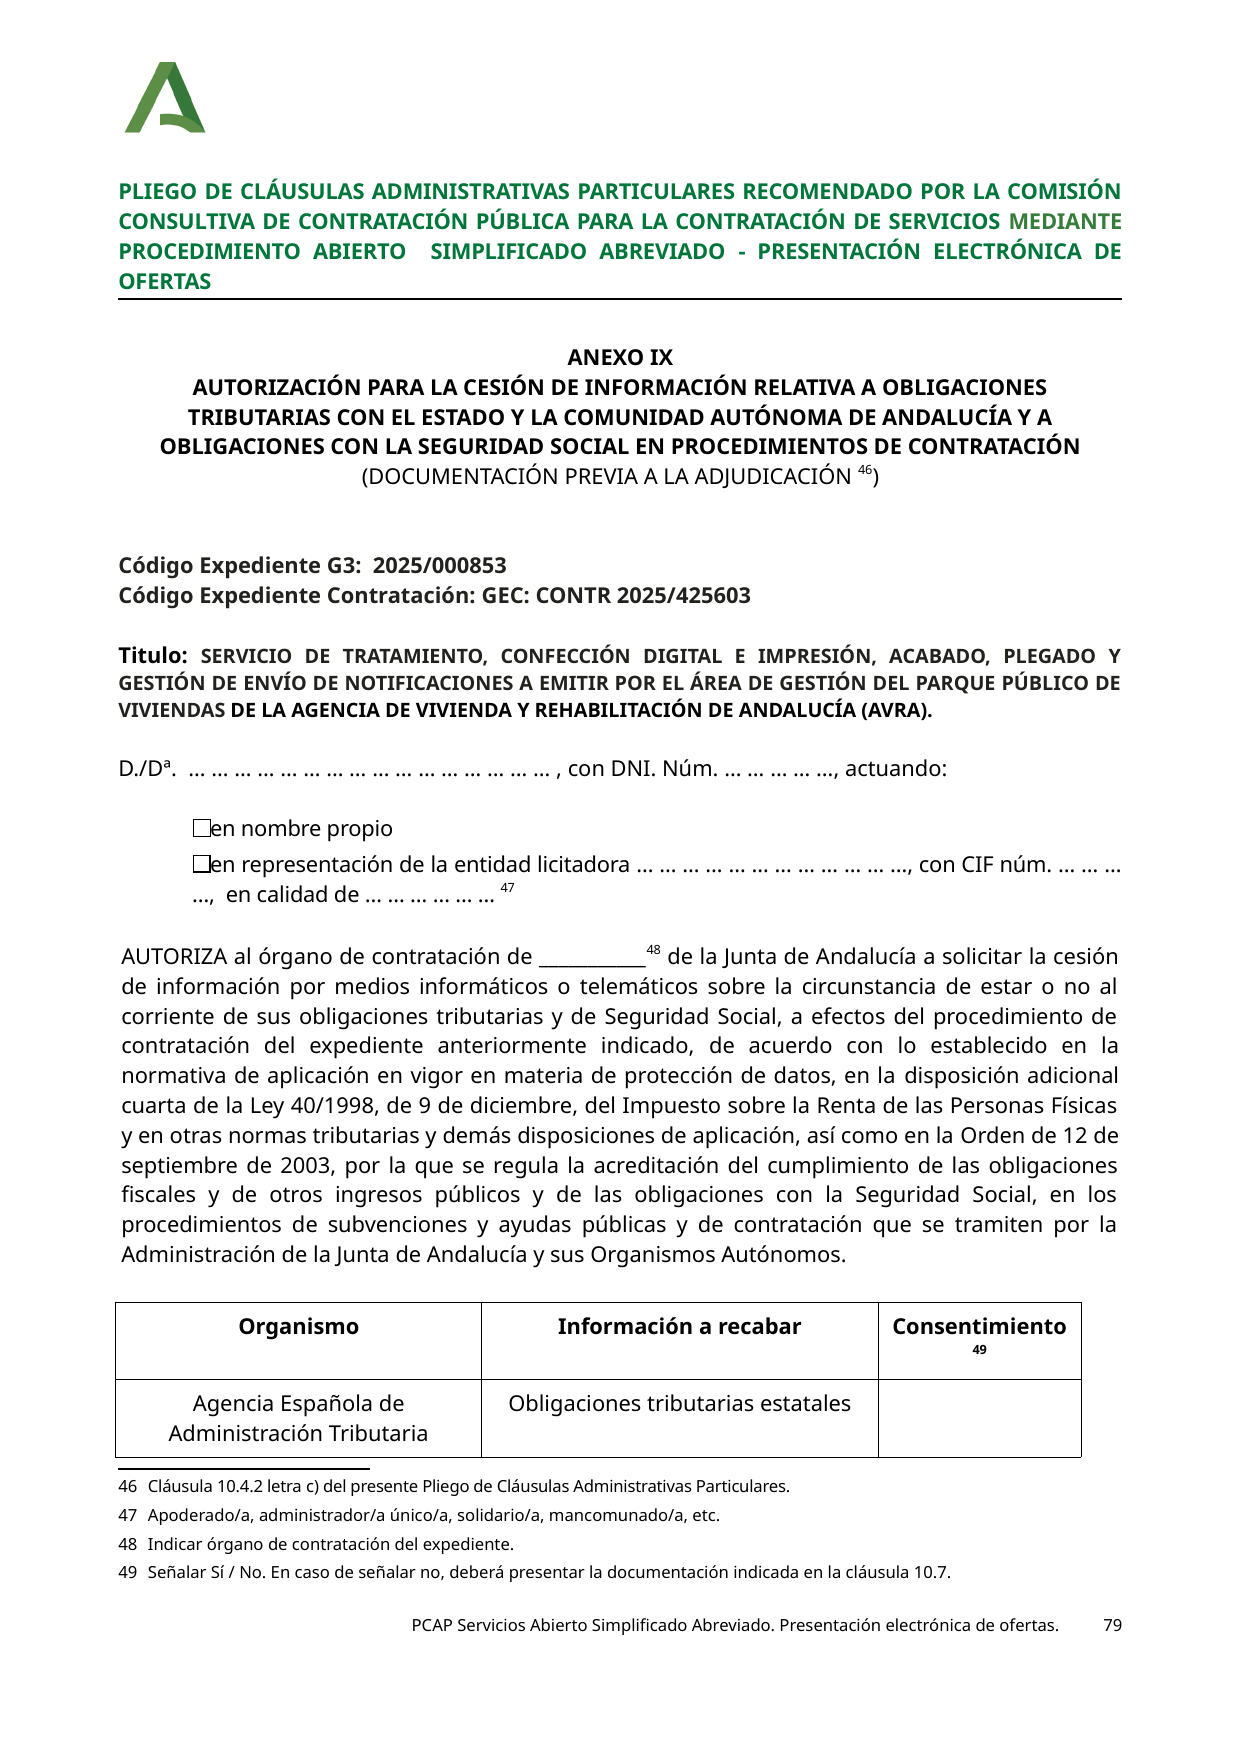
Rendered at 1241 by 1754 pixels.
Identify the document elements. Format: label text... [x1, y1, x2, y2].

text en representación de la entidad licitadora … … … … … … … … … … … …, con CIF núm. … … … …, en calidad de … … … … … … [192, 849, 1122, 908]
text Código Expediente Contratación: GEC: CONTR 2025/425603 [118, 580, 1122, 610]
table_cell Obligaciones tributarias estatales [482, 1380, 878, 1456]
table_cell Agencia Española de Administración Tributaria [116, 1380, 481, 1456]
text D./Dª. … … … … … … … … … … … … … … … … , con DNI. Núm. … … … … …, actuando: [118, 753, 1122, 783]
text Apoderado/a, administrador/a único/a, solidario/a, mancomunado/a, etc. [118, 1504, 1122, 1526]
table_header Consentimiento [879, 1303, 1081, 1379]
text Indicar órgano de contratación del expediente. [118, 1532, 1122, 1555]
text Código Expediente G3: 2025/000853 [118, 551, 1122, 580]
text Titulo: SERVICIO DE TRATAMIENTO, CONFECCIÓN DIGITAL E IMPRESIÓN, ACABADO, PLEGADO Y GESTIÓN DE ENVÍO DE NOTIFICACIONES A EMITIR POR EL ÁREA DE GESTIÓN DEL PARQUE PÚBLICO DE VIVIENDAS DE LA AGENCIA DE VIVIENDA Y REHABILITACIÓN DE ANDALUCÍA (AVRA). [118, 640, 1122, 724]
text (DOCUMENTACIÓN PREVIA A LA ADJUDICACIÓN ) [118, 461, 1122, 491]
picture [120, 57, 210, 137]
text Cláusula 10.4.2 letra c) del presente Pliego de Cláusulas Administrativas Particulares. [118, 1475, 1122, 1498]
text en nombre propio [192, 813, 1122, 843]
text AUTORIZACIÓN PARA LA CESIÓN DE INFORMACIÓN RELATIVA A OBLIGACIONES TRIBUTARIAS CON EL ESTADO Y LA COMUNIDAD AUTÓNOMA DE ANDALUCÍA Y A OBLIGACIONES CON LA SEGURIDAD SOCIAL EN PROCEDIMIENTOS DE CONTRATACIÓN [118, 372, 1122, 461]
table_header Información a recabar [482, 1303, 878, 1379]
text AUTORIZA al órgano de contratación de ___________ de la Junta de Andalucía a solicitar la cesión de información por medios informáticos o telemáticos sobre la circunstancia de estar o no al corriente de sus obligaciones tributarias y de Seguridad Social, a efectos del procedimiento de contratación del expediente anteriormente indicado, de acuerdo con lo establecido en la normativa de aplicación en vigor en materia de protección de datos, en la disposición adicional cuarta de la Ley 40/1998, de 9 de diciembre, del Impuesto sobre la Renta de las Personas Físicas y en otras normas tributarias y demás disposiciones de aplicación, así como en la Orden de 12 de septiembre de 2003, por la que se regula la acreditación del cumplimiento de las obligaciones fiscales y de otros ingresos públicos y de las obligaciones con la Seguridad Social, en los procedimientos de subvenciones y ayudas públicas y de contratación que se tramiten por la Administración de la Junta de Andalucía y sus Organismos Autónomos. [118, 938, 1122, 1269]
text PLIEGO DE CLÁUSULAS ADMINISTRATIVAS PARTICULARES RECOMENDADO POR LA COMISIÓN CONSULTIVA DE CONTRATACIÓN PÚBLICA PARA LA CONTRATACIÓN DE SERVICIOS MEDIANTE PROCEDIMIENTO ABIERTO SIMPLIFICADO ABREVIADO - PRESENTACIÓN ELECTRÓNICA DE OFERTAS [118, 176, 1122, 298]
table_header Organismo [116, 1303, 481, 1379]
table_cell [879, 1380, 1081, 1456]
text ANEXO IX [118, 342, 1122, 372]
